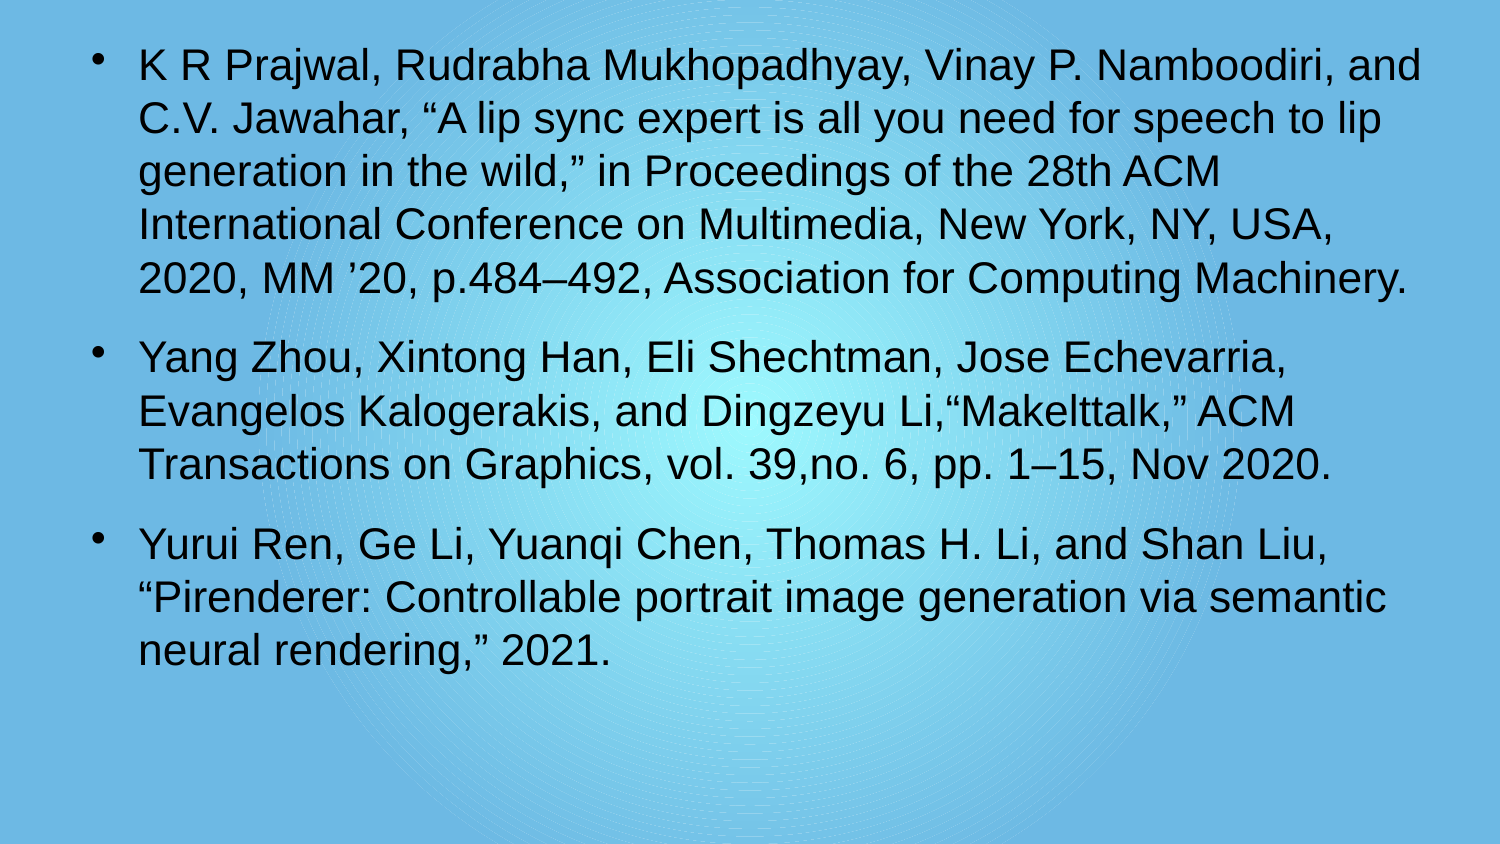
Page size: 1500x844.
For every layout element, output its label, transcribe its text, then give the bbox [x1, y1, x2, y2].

text_box K R Prajwal, Rudrabha Mukhopadhyay, Vinay P. Namboodiri, and C.V. Jawahar, “A lip sync expert is all you need for speech to lip generation in the wild,” in Proceedings of the 28th ACM International Conference on Multimedia, New York, NY, USA, 2020, MM ’20, p.484–492, Association for Computing Machinery. Yang Zhou, Xintong Han, Eli Shechtman, Jose Echevarria, Evangelos Kalogerakis, and Dingzeyu Li,“Makelttalk,” ACM Transactions on Graphics, vol. 39,no. 6, pp. 1–15, Nov 2020. Yurui Ren, Ge Li, Yuanqi Chen, Thomas H. Li, and Shan Liu, “Pirenderer: Controllable portrait image generation via semantic neural rendering,” 2021. [75, 35, 1425, 687]
